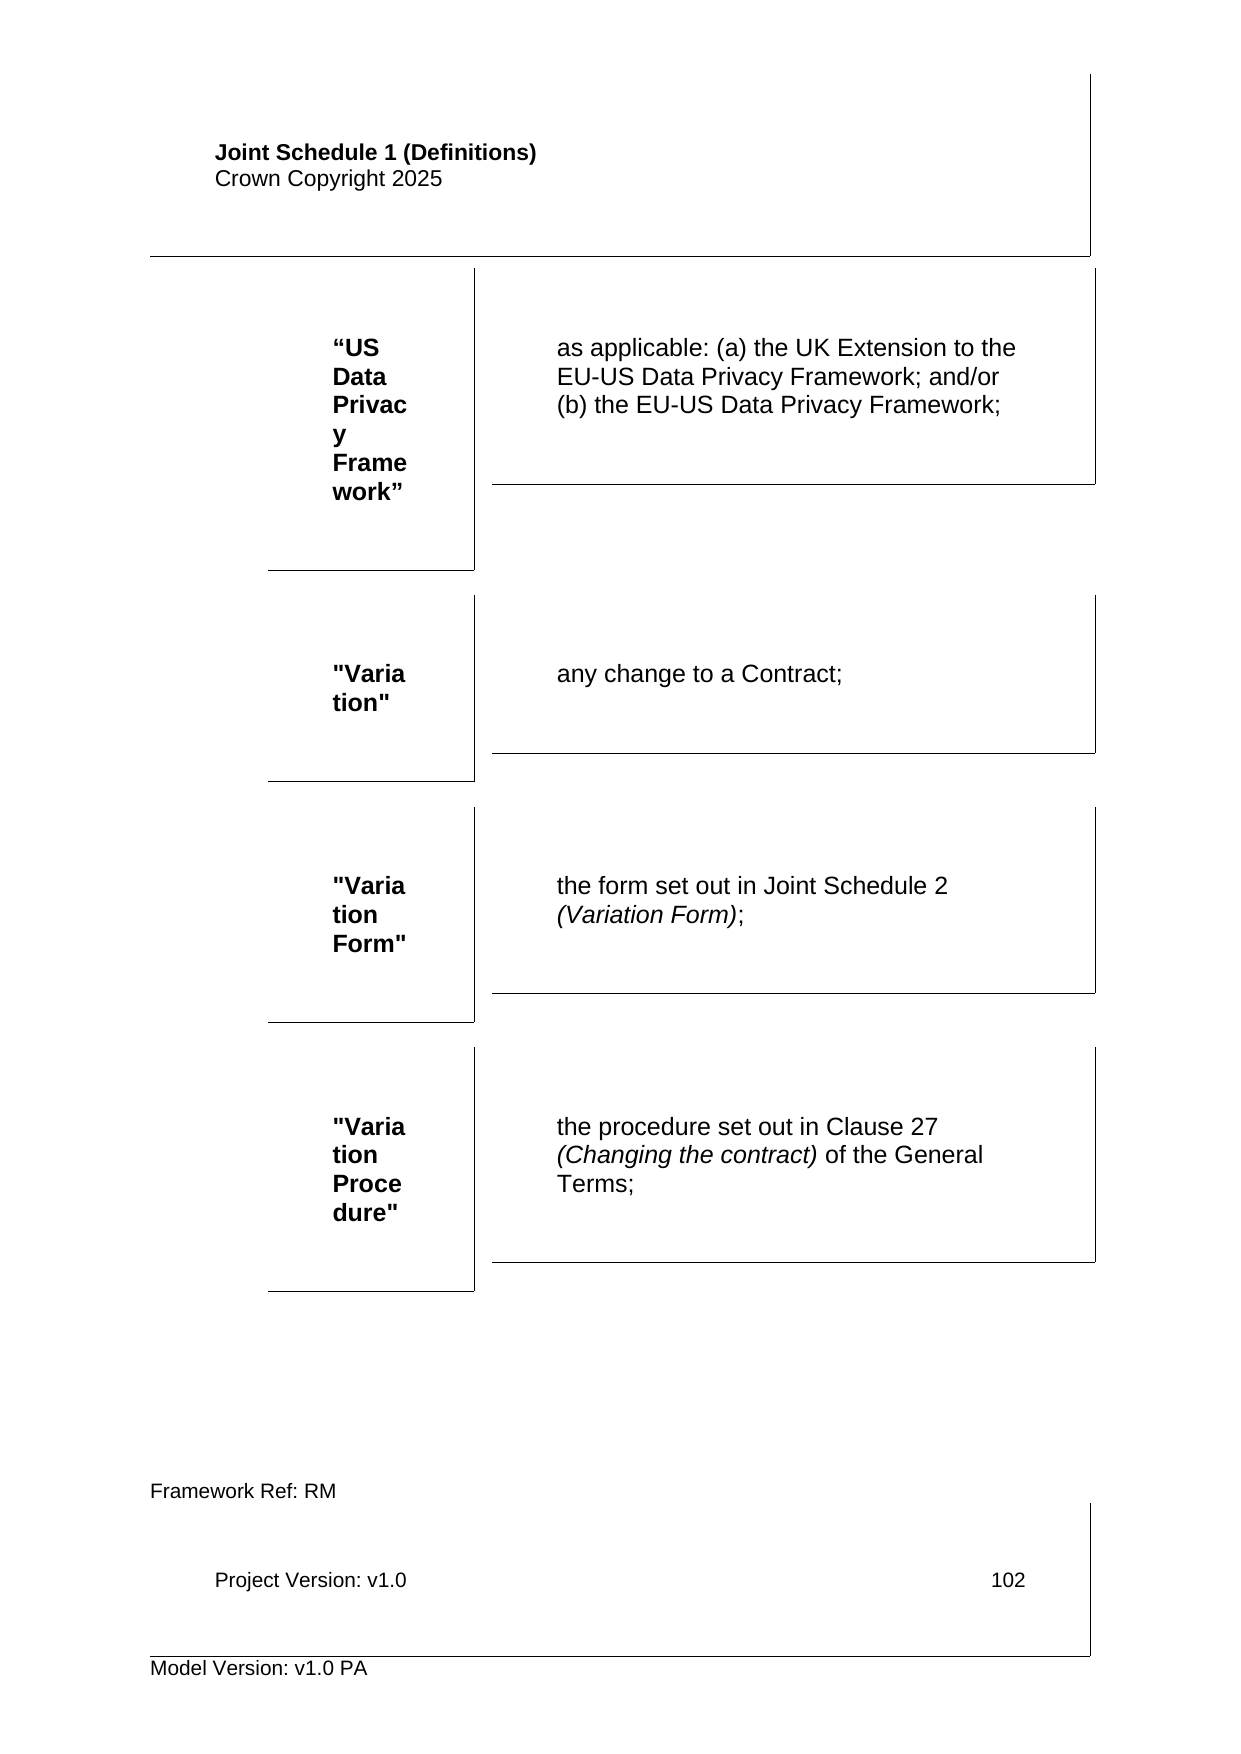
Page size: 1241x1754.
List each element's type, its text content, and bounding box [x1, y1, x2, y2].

table_cell "Variation Procedure" [268, 1035, 474, 1291]
table_cell [268, 782, 474, 794]
table_cell “US Data Privacy Framework” [268, 256, 474, 570]
table_cell "Variation Form" [268, 794, 474, 1022]
table_cell any change to a Contract; [474, 583, 1095, 794]
table_cell [268, 571, 474, 582]
table_cell the form set out in Joint Schedule 2 (Variation Form); [474, 794, 1095, 1034]
table_cell [268, 1023, 474, 1034]
table_cell [268, 1292, 474, 1304]
table_cell "Variation" [268, 583, 474, 781]
table_cell as applicable: (a) the UK Extension to the EU-US Data Privacy Framework; and/or (b) the EU-US Data Privacy Framework; [474, 256, 1095, 582]
table_cell the procedure set out in Clause 27 (Changing the contract) of the General Terms; [474, 1035, 1095, 1304]
